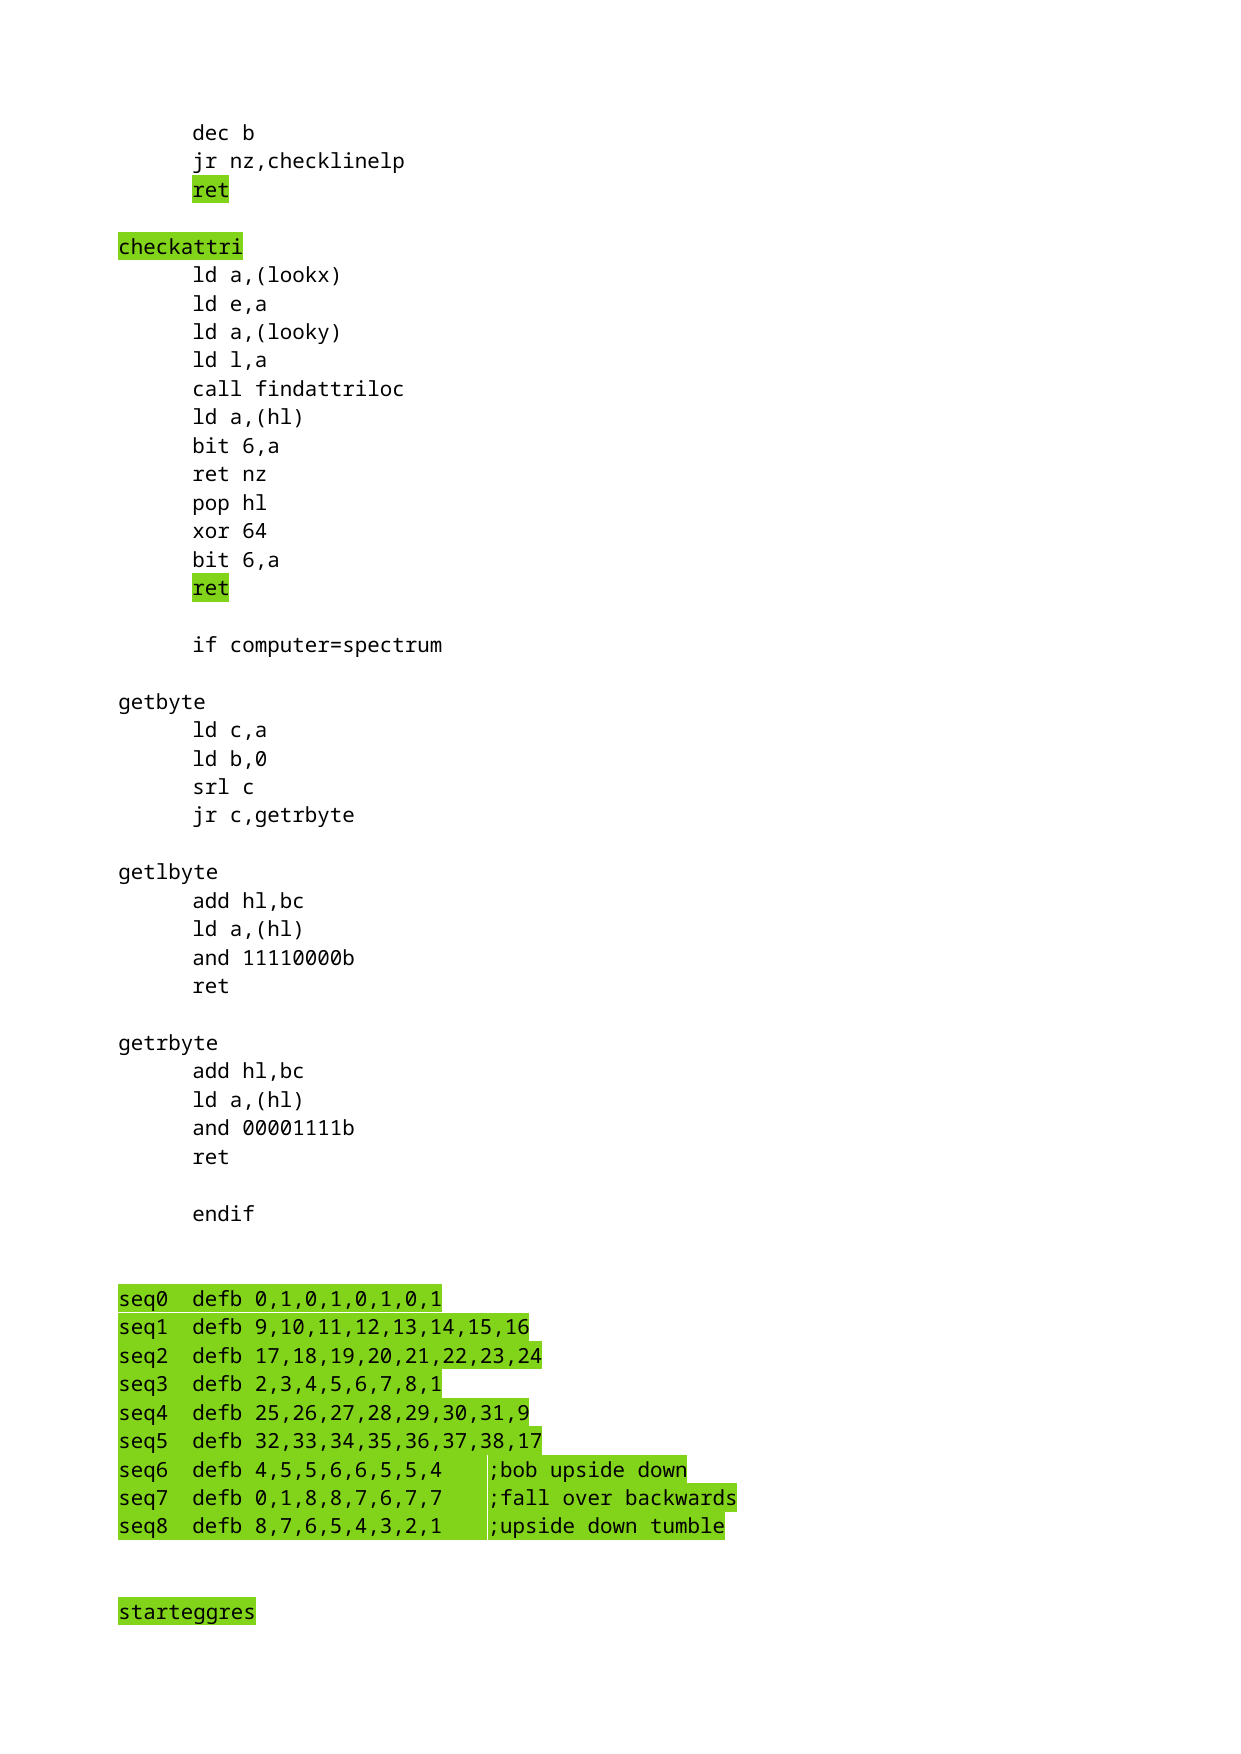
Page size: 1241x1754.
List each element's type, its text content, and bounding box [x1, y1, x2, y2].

text srl c [118, 772, 1122, 801]
text bit 6,a [118, 431, 1122, 459]
text ld e,a [118, 289, 1122, 317]
text if computer=spectrum [118, 630, 1122, 658]
text xor 64 [118, 516, 1122, 545]
text getbyte [118, 687, 1122, 715]
text ret [118, 573, 1122, 602]
text ret [118, 175, 1122, 203]
text seq1 defb 9,10,11,12,13,14,15,16 [118, 1312, 1122, 1341]
text ld l,a [118, 346, 1122, 374]
text ld a,(hl) [118, 914, 1122, 943]
text jr nz,checklinelp [118, 147, 1122, 175]
text seq2 defb 17,18,19,20,21,22,23,24 [118, 1341, 1122, 1369]
text call findattriloc [118, 374, 1122, 402]
text ld a,(hl) [118, 402, 1122, 431]
text and 00001111b [118, 1113, 1122, 1142]
text jr c,getrbyte [118, 801, 1122, 829]
text getlbyte [118, 857, 1122, 886]
text ret [118, 971, 1122, 1000]
text seq8 defb 8,7,6,5,4,3,2,1 ;upside down tumble [118, 1512, 1122, 1540]
text seq7 defb 0,1,8,8,7,6,7,7 ;fall over backwards [118, 1483, 1122, 1512]
text bit 6,a [118, 545, 1122, 573]
text seq6 defb 4,5,5,6,6,5,5,4 ;bob upside down [118, 1455, 1122, 1483]
text ld c,a [118, 715, 1122, 744]
text and 11110000b [118, 943, 1122, 971]
text ret [118, 1142, 1122, 1170]
text ret nz [118, 459, 1122, 488]
text add hl,bc [118, 886, 1122, 914]
text seq5 defb 32,33,34,35,36,37,38,17 [118, 1426, 1122, 1455]
text endif [118, 1199, 1122, 1227]
text ld a,(hl) [118, 1085, 1122, 1113]
text add hl,bc [118, 1057, 1122, 1085]
text ld a,(lookx) [118, 260, 1122, 289]
text seq4 defb 25,26,27,28,29,30,31,9 [118, 1398, 1122, 1426]
text starteggres [118, 1597, 1122, 1625]
text pop hl [118, 488, 1122, 516]
text seq0 defb 0,1,0,1,0,1,0,1 [118, 1284, 1122, 1312]
text ld b,0 [118, 744, 1122, 772]
text dec b [118, 118, 1122, 147]
text getrbyte [118, 1028, 1122, 1057]
text ld a,(looky) [118, 317, 1122, 346]
text seq3 defb 2,3,4,5,6,7,8,1 [118, 1369, 1122, 1398]
text checkattri [118, 232, 1122, 260]
